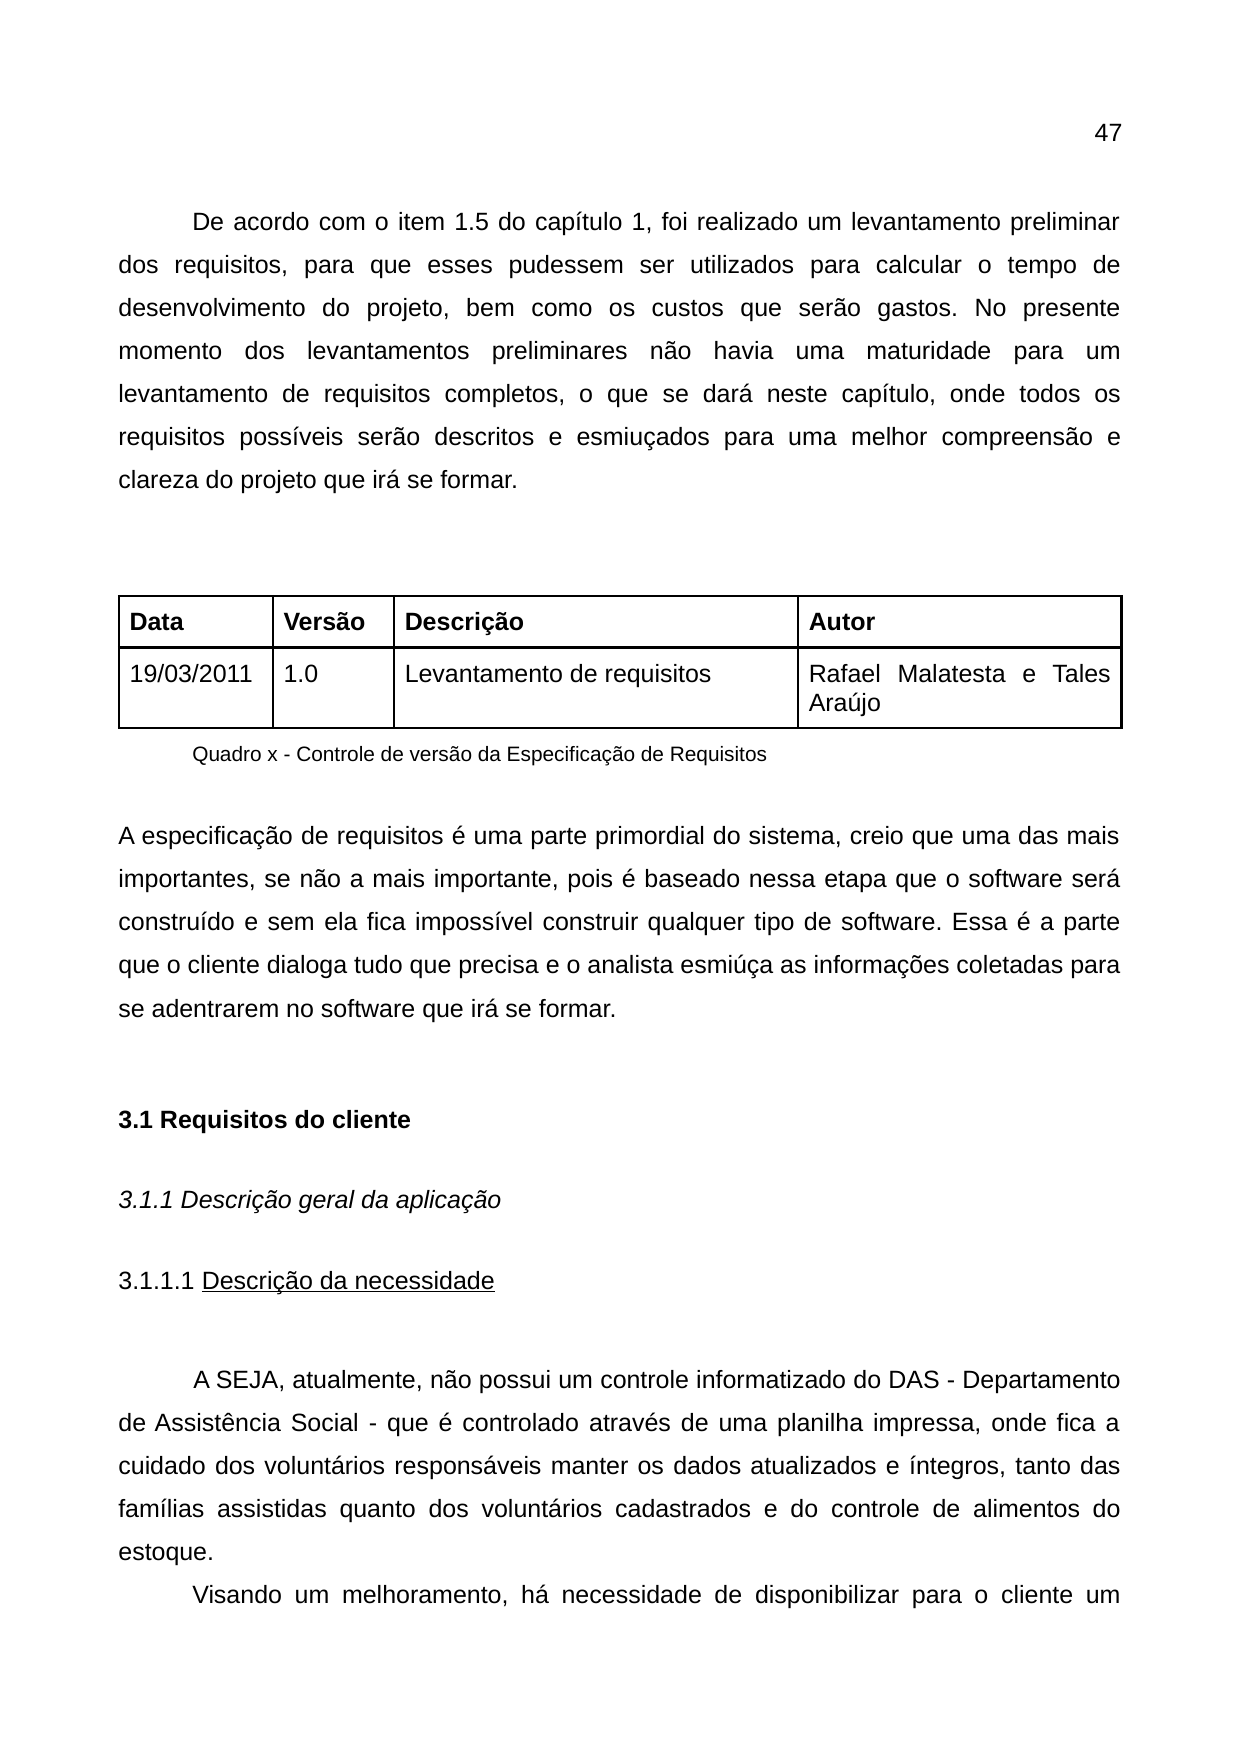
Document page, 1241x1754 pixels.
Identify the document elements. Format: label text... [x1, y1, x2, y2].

text Quadro x - Controle de versão da Especificação de Requisitos [118, 741, 1122, 765]
text A SEJA, atualmente, não possui um controle informatizado do DAS - Departamento de Assistência Social - que é controlado através de uma planilha impressa, onde fica a cuidado dos voluntários responsáveis manter os dados atualizados e íntegros, tanto das famílias assistidas quanto dos voluntários cadastrados e do controle de alimentos do estoque. [118, 1365, 1122, 1566]
table_cell Levantamento de requisitos [395, 649, 797, 727]
table_cell Rafael Malatesta e Tales Araújo [799, 649, 1120, 727]
table_header Data [120, 597, 272, 646]
table_header Descrição [395, 597, 797, 646]
subtitle 3.1 Requisitos do cliente [118, 1105, 1122, 1133]
table_header Versão [274, 597, 393, 646]
table_cell 1.0 [274, 649, 393, 727]
text De acordo com o item 1.5 do capítulo 1, foi realizado um levantamento preliminar dos requisitos, para que esses pudessem ser utilizados para calcular o tempo de desenvolvimento do projeto, bem como os custos que serão gastos. No presente momento dos levantamentos preliminares não havia uma maturidade para um levantamento de requisitos completos, o que se dará neste capítulo, onde todos os requisitos possíveis serão descritos e esmiuçados para uma melhor compreensão e clareza do projeto que irá se formar. [118, 207, 1122, 494]
table_header Autor [799, 597, 1120, 646]
text A especificação de requisitos é uma parte primordial do sistema, creio que uma das mais importantes, se não a mais importante, pois é baseado nessa etapa que o software será construído e sem ela fica impossível construir qualquer tipo de software. Essa é a parte que o cliente dialoga tudo que precisa e o analista esmiúça as informações coletadas para se adentrarem no software que irá se formar. [118, 821, 1122, 1022]
subtitle 3.1.1.1 Descrição da necessidade [118, 1266, 1122, 1295]
table_cell 19/03/2011 [120, 649, 272, 727]
text Visando um melhoramento, há necessidade de disponibilizar para o cliente um [118, 1580, 1122, 1609]
subtitle 3.1.1 Descrição geral da aplicação [118, 1185, 1122, 1214]
